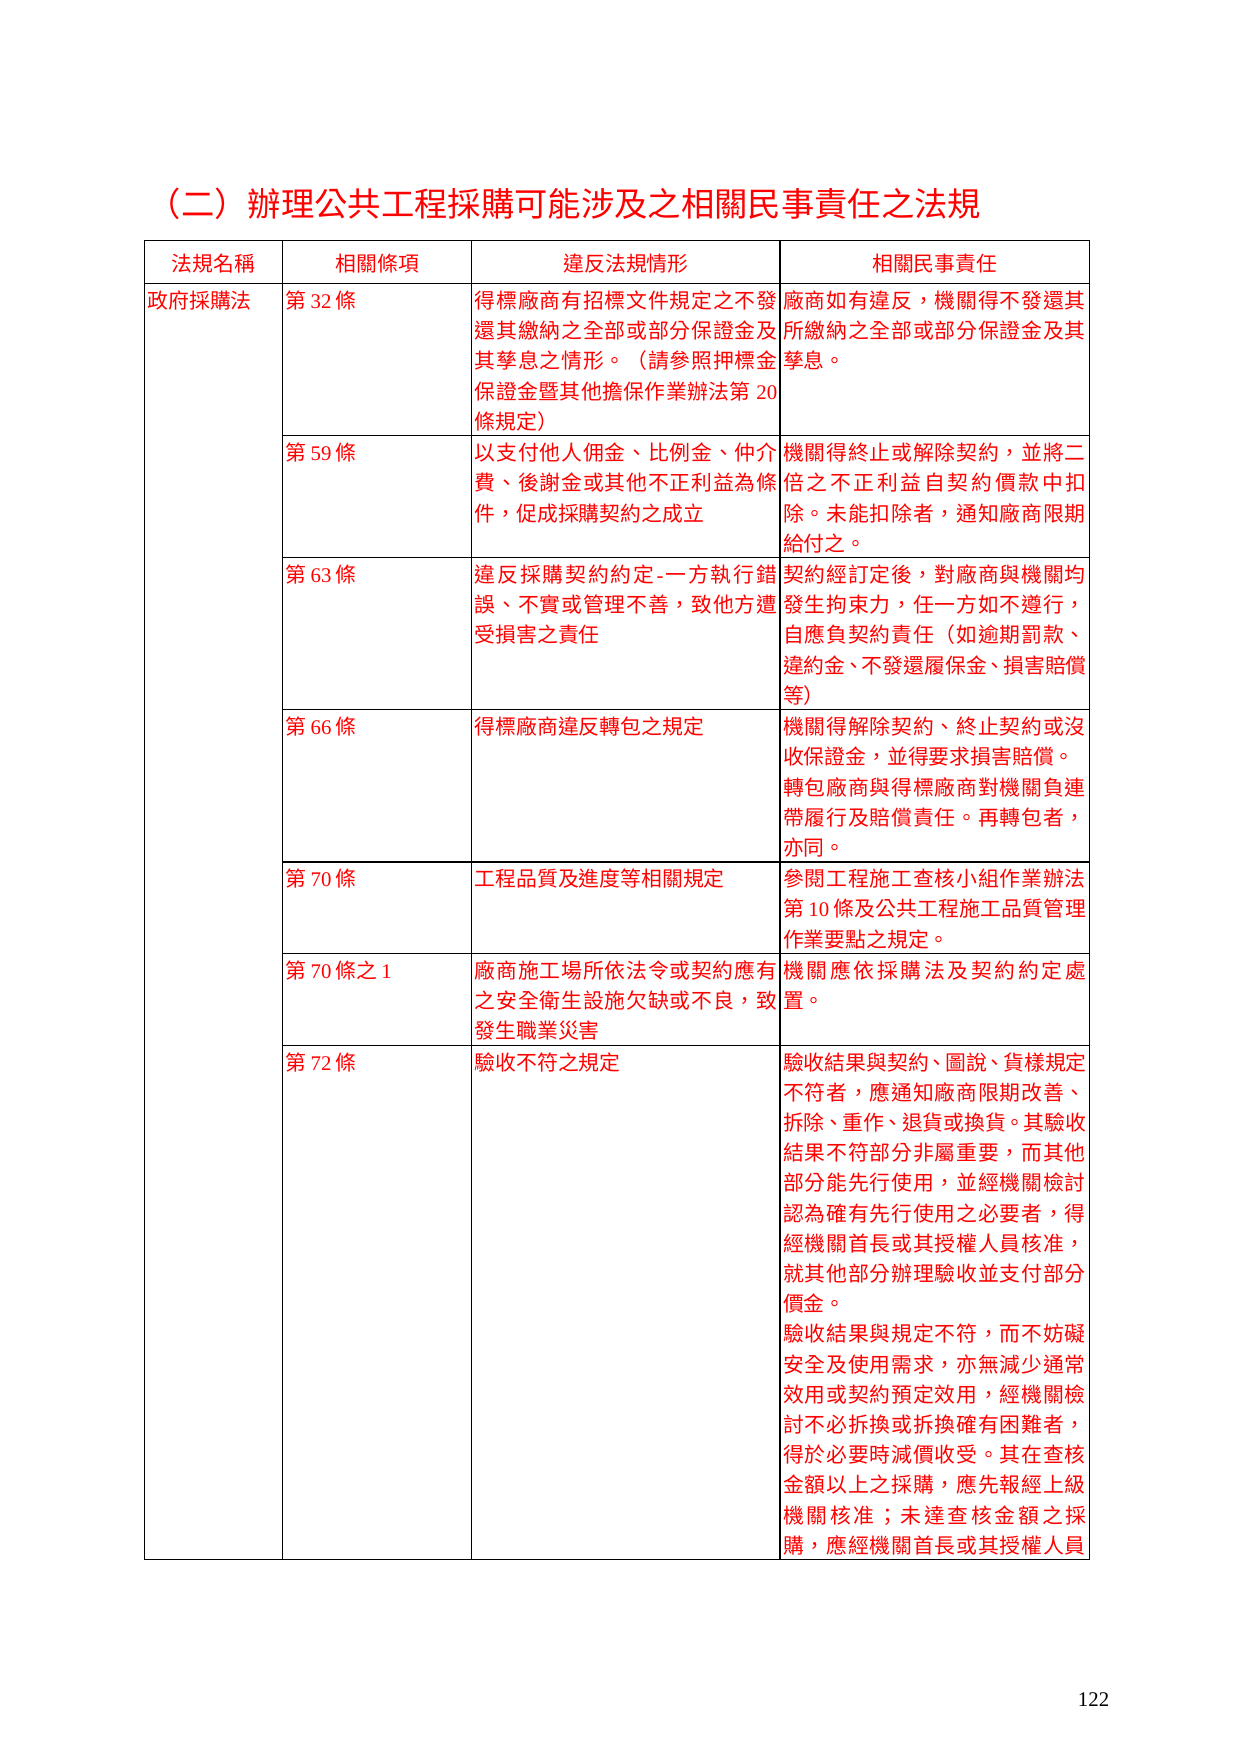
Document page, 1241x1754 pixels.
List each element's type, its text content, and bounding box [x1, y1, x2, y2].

table_cell 廠商如有違反，機關得不發還其所繳納之全部或部分保證金及其孳息。 [781, 284, 1089, 435]
table_cell 機關應依採購法及契約約定處置。 [781, 954, 1089, 1045]
table_cell 工程品質及進度等相關規定 [472, 863, 779, 953]
table_cell 機關得終止或解除契約，並將二倍之不正利益自契約價款中扣除。未能扣除者，通知廠商限期給付之。 [781, 436, 1089, 557]
table_cell 得標廠商有招標文件規定之不發還其繳納之全部或部分保證金及其孳息之情形。（請參照押標金保證金暨其他擔保作業辦法第20條規定） [472, 284, 779, 435]
table_cell 第32條 [283, 284, 471, 435]
table_cell 驗收不符之規定 [472, 1046, 779, 1559]
table_cell 廠商施工場所依法令或契約應有之安全衛生設施欠缺或不良，致發生職業災害 [472, 954, 779, 1045]
table_header 法規名稱 [145, 241, 282, 283]
table_cell 政府採購法 [145, 284, 282, 1559]
table_cell 第70條 [283, 863, 471, 953]
table_cell 第72條 [283, 1046, 471, 1559]
table_cell 得標廠商違反轉包之規定 [472, 710, 779, 861]
table_cell 驗收結果與契約、圖說、貨樣規定不符者，應通知廠商限期改善、拆除、重作、退貨或換貨。其驗收結果不符部分非屬重要，而其他部分能先行使用，並經機關檢討認為確有先行使用之必要者，得經機關首長或其授權人員核准，就其他部分辦理驗收並支付部分價金。 驗收結果與規定不符，而不妨礙安全及使用需求，亦無減少通常效用或契約預定效用，經機關檢討不必拆換或拆換確有困難者，得於必要時減價收受。其在查核金額以上之採購，應先報經上級機關核准；未達查核金額之採購，應經機關首長或其授權人員 [781, 1046, 1089, 1559]
table_cell 參閱工程施工查核小組作業辦法第10條及公共工程施工品質管理作業要點之規定。 [781, 863, 1089, 953]
table_cell 第63條 [283, 558, 471, 709]
table_cell 契約經訂定後，對廠商與機關均發生拘束力，任一方如不遵行，自應負契約責任（如逾期罰款、違約金、不發還履保金、損害賠償等） [781, 558, 1089, 709]
table_cell 機關得解除契約、終止契約或沒收保證金，並得要求損害賠償。 轉包廠商與得標廠商對機關負連帶履行及賠償責任。再轉包者，亦同。 [781, 710, 1089, 861]
table_cell 違反採購契約約定-一方執行錯誤、不實或管理不善，致他方遭受損害之責任 [472, 558, 779, 709]
table_header 相關條項 [283, 241, 471, 283]
table_cell 第70條之1 [283, 954, 471, 1045]
table_cell 以支付他人佣金、比例金、仲介費、後謝金或其他不正利益為條件，促成採購契約之成立 [472, 436, 779, 557]
table_cell 第66條 [283, 710, 471, 861]
table_cell 第59條 [283, 436, 471, 557]
text （二）辦理公共工程採購可能涉及之相關民事責任之法規 [148, 164, 1092, 239]
table_header 違反法規情形 [472, 241, 779, 283]
table_header 相關民事責任 [781, 241, 1089, 283]
